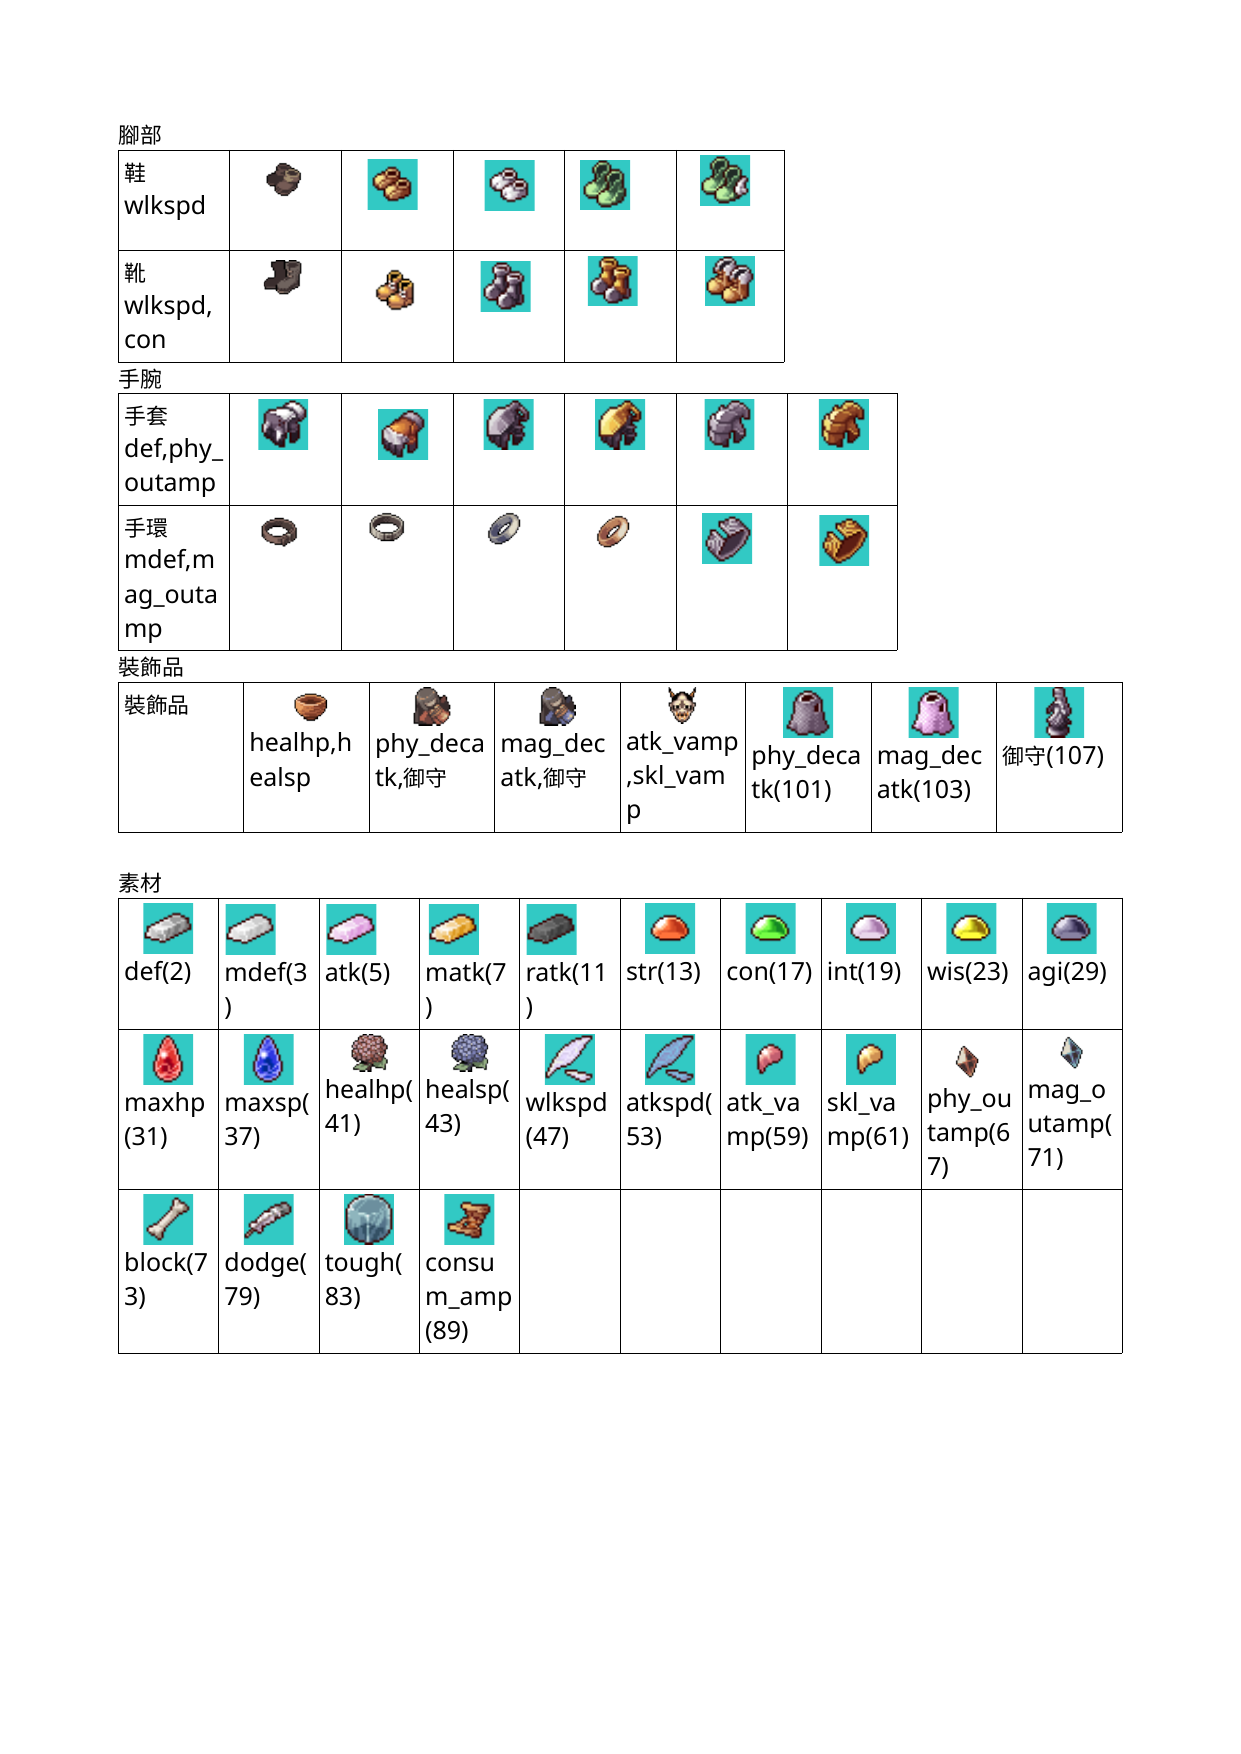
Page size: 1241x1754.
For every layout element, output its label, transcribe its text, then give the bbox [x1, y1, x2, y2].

picture [368, 510, 406, 548]
table_header [565, 151, 676, 250]
table_header [677, 151, 784, 250]
picture [326, 904, 377, 955]
table_cell mag_outamp(71) [1023, 1030, 1122, 1189]
table_cell [342, 251, 453, 362]
table_header [677, 394, 787, 505]
picture [526, 904, 577, 955]
picture [783, 687, 834, 738]
table_cell atkspd(53) [621, 1030, 720, 1189]
picture [243, 1034, 294, 1085]
table_header matk(7) [420, 899, 519, 1028]
picture [485, 510, 524, 548]
picture [444, 1194, 495, 1245]
table_header 裝飾品 [119, 683, 243, 832]
table_header [520, 905, 526, 954]
text 腳部 [118, 118, 1122, 150]
table_header phy_decatk,御守 [370, 683, 494, 832]
table_cell healsp(43) [420, 1030, 519, 1189]
table_cell [520, 1190, 620, 1353]
table_cell 手環 mdef,mag_outamp [119, 506, 229, 650]
picture [484, 160, 535, 211]
table_cell dodge(79) [219, 1190, 319, 1353]
picture [261, 513, 299, 552]
text 素材 [118, 866, 1122, 897]
table_cell [565, 506, 676, 650]
text 手腕 [118, 362, 1122, 393]
table_header agi(29) [1023, 899, 1122, 1028]
picture [450, 1034, 489, 1072]
table_cell [677, 506, 787, 650]
table_header [788, 394, 897, 505]
picture [344, 1194, 394, 1245]
picture [1046, 903, 1097, 954]
table_cell [677, 251, 784, 362]
picture [819, 515, 870, 566]
table_header 手套 def,phy_outamp [119, 394, 229, 505]
picture [143, 1194, 194, 1245]
picture [645, 903, 696, 954]
table_cell [621, 1190, 720, 1353]
picture [580, 160, 631, 210]
picture [594, 513, 633, 551]
picture [846, 903, 896, 954]
table_header ratk(11) [520, 955, 620, 1028]
table_cell skl_vamp(61) [822, 1030, 921, 1189]
picture [595, 399, 646, 450]
table_header con(17) [721, 899, 821, 1028]
table_header [565, 394, 676, 505]
picture [350, 1034, 388, 1072]
table_cell [230, 506, 341, 650]
table_cell [454, 506, 564, 650]
picture [225, 904, 276, 955]
table_cell healhp(41) [320, 1030, 419, 1189]
picture [818, 399, 869, 450]
picture [1053, 1034, 1091, 1072]
table_header healhp,healsp [244, 683, 369, 832]
picture [428, 904, 479, 955]
table_cell phy_outamp(67) [922, 1044, 1022, 1189]
picture [846, 1034, 896, 1085]
picture [587, 256, 638, 306]
table_cell block(73) [119, 1190, 218, 1353]
picture [143, 1034, 194, 1085]
picture [700, 155, 751, 206]
table_header mag_decatk(103) [872, 683, 996, 832]
table_cell [230, 251, 341, 362]
table_header [454, 151, 564, 250]
table_header str(13) [621, 899, 720, 1028]
table_cell [788, 506, 897, 650]
table_header mdef(3) [219, 899, 319, 1028]
table_header def(2) [119, 899, 218, 1028]
picture [664, 687, 701, 724]
picture [483, 399, 534, 450]
table_header atk(5) [320, 899, 419, 1028]
table_cell [565, 251, 676, 362]
table_header [520, 899, 620, 904]
table_header mag_decatk,御守 [495, 683, 620, 832]
table_header [342, 394, 453, 505]
table_cell [721, 1190, 821, 1353]
table_cell [454, 251, 564, 362]
picture [243, 1194, 294, 1245]
table_cell [822, 1190, 921, 1353]
picture [370, 264, 421, 315]
table_header 御守(107) [997, 683, 1122, 832]
picture [143, 903, 194, 954]
picture [378, 409, 429, 460]
picture [480, 261, 531, 312]
picture [946, 903, 997, 954]
picture [908, 687, 959, 738]
picture [948, 1043, 987, 1081]
picture [293, 689, 329, 726]
table_cell tough(83) [320, 1190, 419, 1353]
picture [1034, 687, 1085, 738]
picture [544, 1034, 595, 1085]
table_header 鞋 wlkspd [119, 151, 229, 250]
picture [745, 1034, 796, 1085]
picture [412, 687, 451, 726]
table_cell maxhp(31) [119, 1030, 218, 1189]
table_cell atk_vamp(59) [721, 1030, 821, 1189]
table_cell [922, 1030, 1022, 1043]
table_cell 靴 wlkspd,con [119, 251, 229, 362]
picture [704, 399, 755, 450]
table_cell [342, 506, 453, 650]
picture [705, 256, 755, 306]
table_cell consum_amp(89) [420, 1190, 519, 1353]
table_cell [1023, 1190, 1122, 1353]
table_cell maxsp(37) [219, 1030, 319, 1189]
table_header [577, 905, 620, 954]
table_header wis(23) [922, 899, 1022, 1028]
picture [265, 160, 303, 198]
picture [367, 159, 418, 210]
picture [258, 399, 309, 450]
table_header [230, 394, 341, 505]
table_header [454, 394, 564, 505]
table_header phy_decatk(101) [746, 683, 871, 832]
picture [538, 687, 576, 726]
table_header int(19) [822, 899, 921, 1028]
picture [702, 513, 753, 564]
picture [745, 903, 796, 954]
picture [263, 260, 302, 298]
table_header atk_vamp,skl_vamp [621, 683, 745, 832]
text 裝飾品 [118, 650, 1122, 682]
table_cell [922, 1190, 1022, 1353]
table_header [230, 151, 341, 250]
picture [645, 1034, 696, 1085]
table_cell wlkspd(47) [520, 1030, 620, 1189]
table_header [342, 151, 453, 250]
